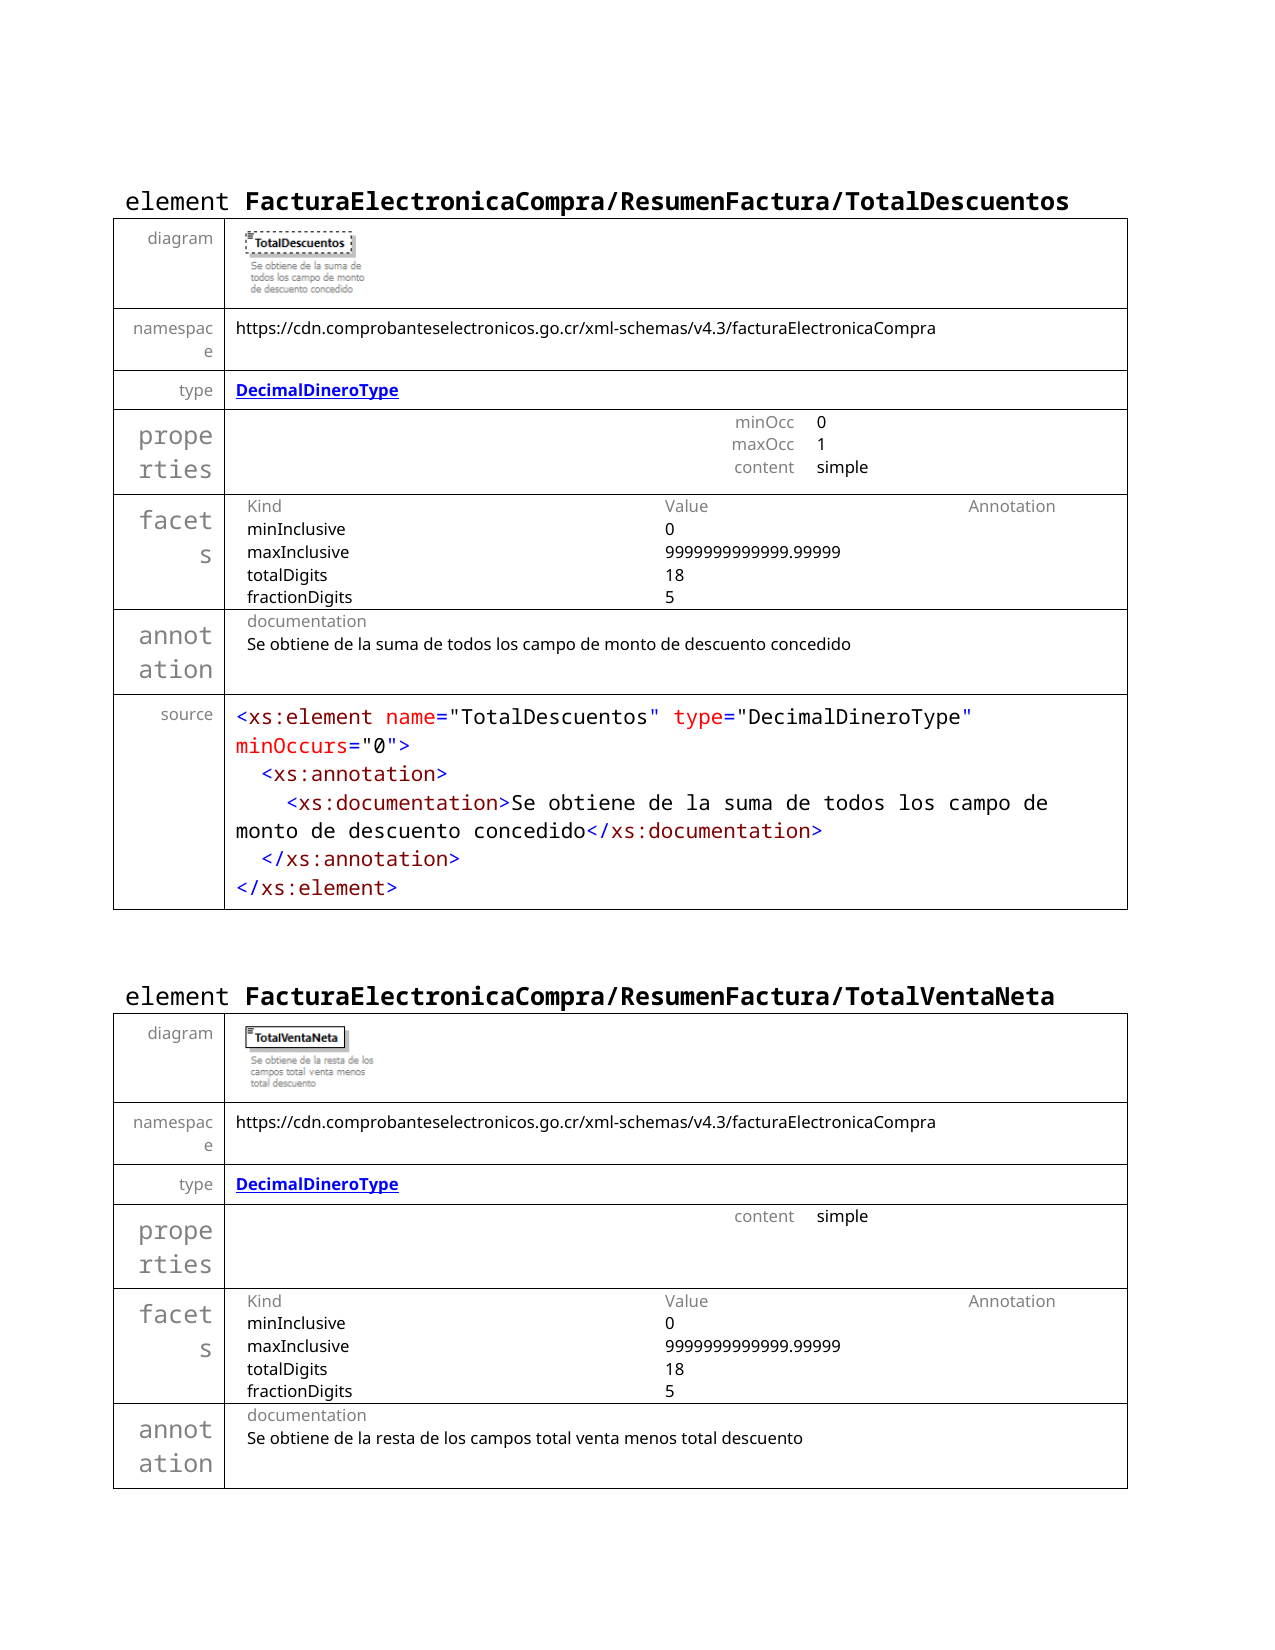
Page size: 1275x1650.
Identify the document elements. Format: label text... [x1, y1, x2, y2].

table_cell 0 [654, 1312, 957, 1335]
table_header content [236, 1205, 805, 1227]
text element FacturaElectronicaCompra/ResumenFactura/TotalDescuentos [125, 184, 1150, 218]
table_header Annotation [957, 495, 1127, 518]
table_header Annotation [957, 1289, 1127, 1312]
table_cell minInclusive [236, 1312, 654, 1335]
table_cell annotation [114, 1404, 224, 1488]
table_cell maxInclusive [236, 540, 654, 563]
table_cell Se obtiene de la suma de todos los campo de monto de descuento concedido [236, 633, 1127, 655]
table_cell namespace [114, 309, 224, 370]
table_header 0 [805, 410, 1127, 433]
table_cell 0 [654, 518, 957, 540]
table_cell [957, 518, 1127, 540]
table_cell properties [114, 1205, 224, 1288]
table_cell 5 [654, 586, 957, 608]
table_cell 5 [654, 1380, 957, 1403]
table_cell 9999999999999.99999 [654, 540, 957, 563]
table_cell [225, 610, 1127, 693]
table_cell source [114, 695, 224, 909]
table_header Kind [236, 1289, 654, 1312]
table_cell [957, 540, 1127, 563]
table_cell type [114, 1165, 224, 1203]
table_header documentation [236, 610, 1127, 632]
table_cell namespace [114, 1103, 224, 1164]
table_cell [957, 1380, 1127, 1403]
table_cell Se obtiene de la resta de los campos total venta menos total descuento [236, 1427, 1127, 1449]
table_cell DecimalDineroType [225, 1165, 1127, 1203]
table_cell facets [114, 1289, 224, 1403]
table_cell [957, 1358, 1127, 1380]
table_cell [957, 1335, 1127, 1357]
table_header minOcc [236, 410, 805, 433]
table_cell [957, 586, 1127, 608]
table_cell fractionDigits [236, 1380, 654, 1403]
table_cell maxInclusive [236, 1335, 654, 1357]
table_header diagram [114, 1014, 224, 1102]
table_cell [957, 563, 1127, 586]
picture [235, 1021, 387, 1094]
table_cell 18 [654, 1358, 957, 1380]
table_cell minInclusive [236, 518, 654, 540]
table_cell content [236, 456, 805, 478]
table_cell fractionDigits [236, 586, 654, 608]
table_cell totalDigits [236, 563, 654, 586]
table_cell simple [805, 456, 1127, 478]
table_cell [225, 1289, 1127, 1403]
picture [235, 227, 378, 300]
table_cell [225, 1404, 1127, 1488]
table_cell https://cdn.comprobanteselectronicos.go.cr/xml-schemas/v4.3/facturaElectronicaCompra [225, 1103, 1127, 1164]
table_cell [225, 1205, 1127, 1288]
table_cell 1 [805, 433, 1127, 456]
table_cell DecimalDineroType [225, 371, 1127, 409]
text element FacturaElectronicaCompra/ResumenFactura/TotalVentaNeta [125, 978, 1150, 1012]
table_cell [225, 410, 1127, 494]
table_cell [957, 1312, 1127, 1335]
table_header Kind [236, 495, 654, 518]
table_cell 18 [654, 563, 957, 586]
table_header diagram [114, 219, 224, 308]
table_header Value [654, 1289, 957, 1312]
table_header [225, 1014, 1127, 1102]
table_cell type [114, 371, 224, 409]
table_header documentation [236, 1404, 1127, 1427]
table_cell totalDigits [236, 1358, 654, 1380]
table_cell maxOcc [236, 433, 805, 456]
table_cell <xs:element name="TotalDescuentos" type="DecimalDineroType" minOccurs="0"> <xs:annotation> <xs:documentation>Se obtiene de la suma de todos los campo de monto de descuento concedido</xs:documentation> </xs:annotation> </xs:element> [225, 695, 1127, 909]
table_cell 9999999999999.99999 [654, 1335, 957, 1357]
table_cell annotation [114, 610, 224, 693]
table_cell [225, 495, 1127, 609]
table_header simple [805, 1205, 1127, 1227]
table_cell facets [114, 495, 224, 609]
table_header [225, 219, 1127, 308]
table_cell properties [114, 410, 224, 494]
table_header Value [654, 495, 957, 518]
table_cell https://cdn.comprobanteselectronicos.go.cr/xml-schemas/v4.3/facturaElectronicaCompra [225, 309, 1127, 370]
